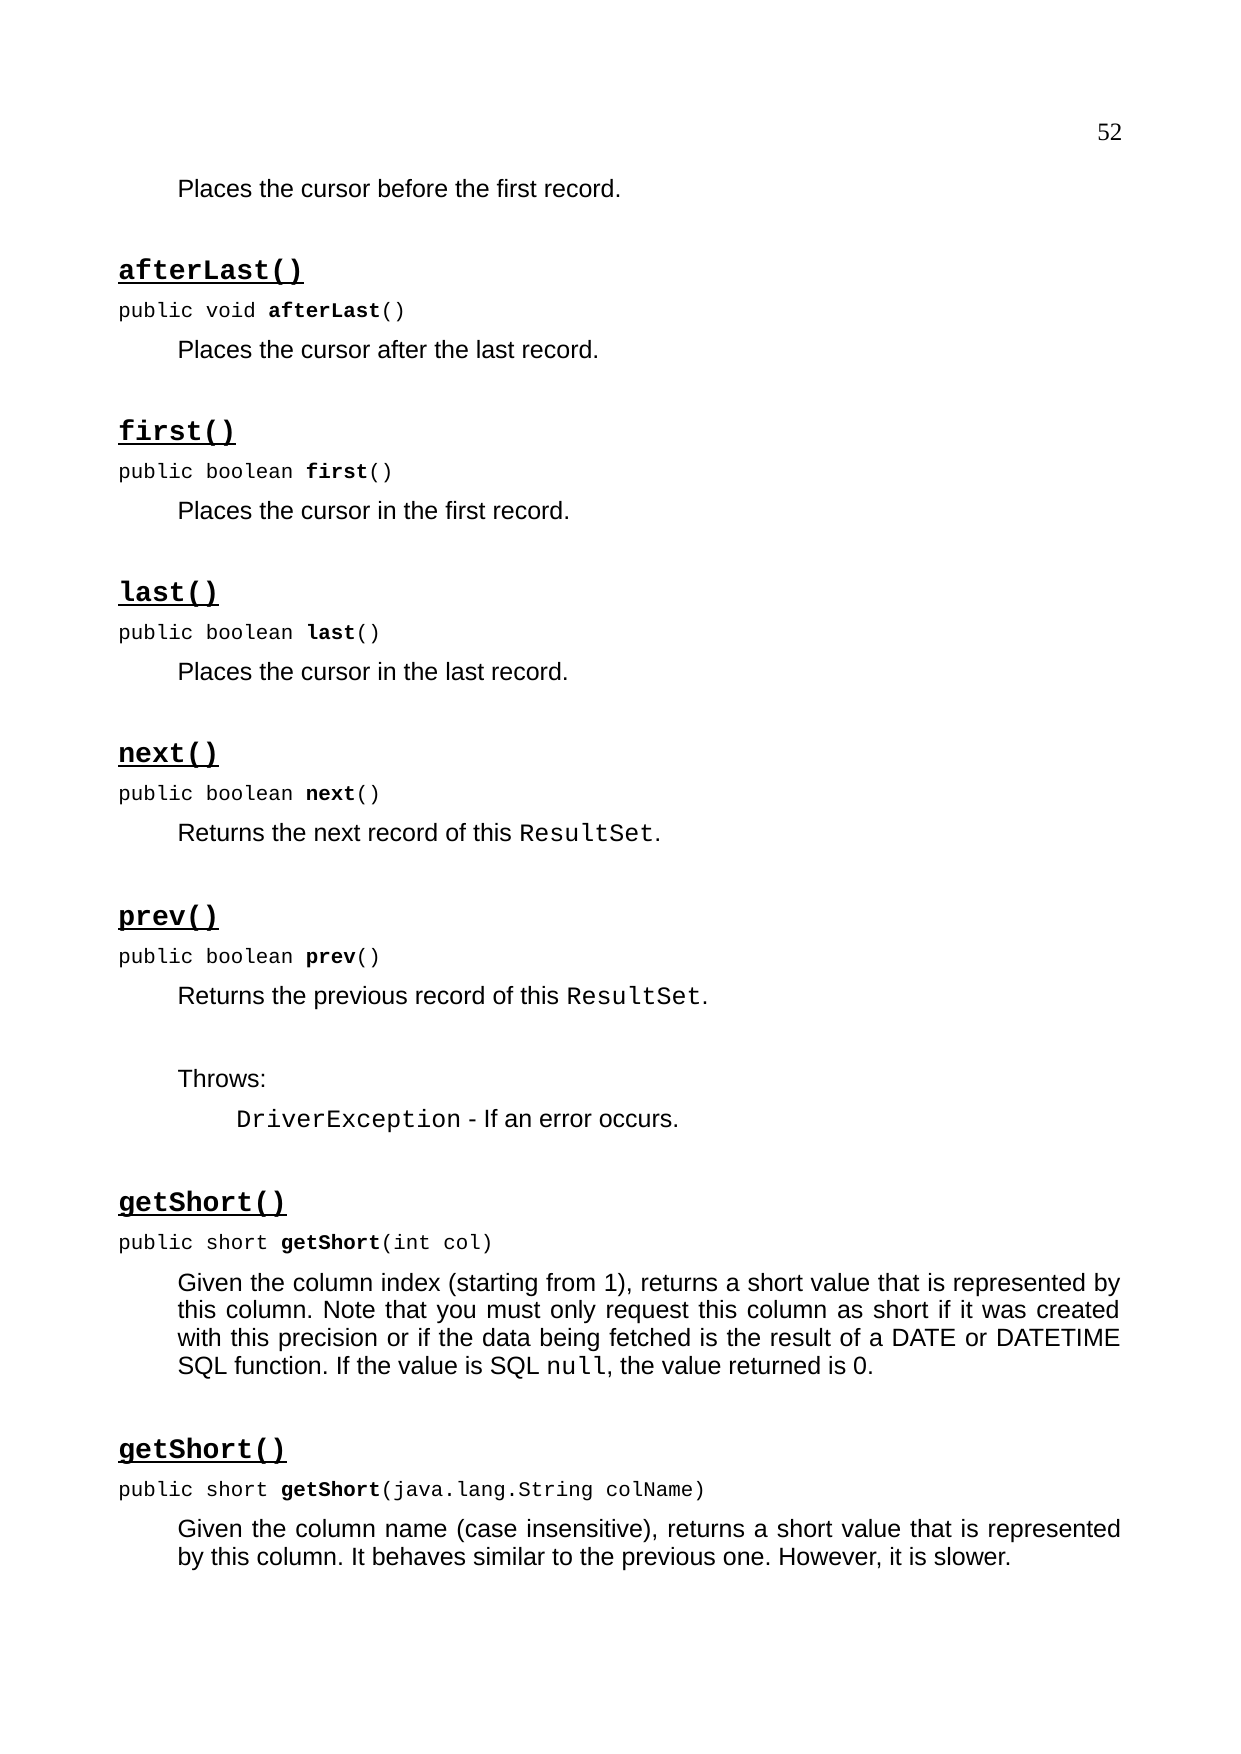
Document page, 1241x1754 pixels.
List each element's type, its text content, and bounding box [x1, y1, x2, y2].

text public void afterLast() [118, 300, 1122, 324]
subtitle prev() [118, 902, 1122, 934]
text public boolean last() [118, 622, 1122, 646]
list Given the column index (starting from 1), returns a short value that is represented by this column. Note that you must only request this column as short if it was created with this precision or if the data being fetched is the result of a DATE or DATETIME SQL function. If the value is SQL null, the value returned is 0. [177, 1268, 1122, 1382]
list Places the cursor in the first record. [177, 497, 1122, 525]
text public boolean prev() [118, 946, 1122, 970]
list Returns the previous record of this ResultSet. [177, 982, 1122, 1012]
list DriverException - If an error occurs. [236, 1105, 1122, 1135]
subtitle getShort() [118, 1435, 1122, 1467]
list Places the cursor after the last record. [177, 336, 1122, 364]
list Places the cursor in the last record. [177, 658, 1122, 686]
subtitle afterLast() [118, 256, 1122, 288]
list Places the cursor before the first record. [177, 175, 1122, 203]
list Given the column name (case insensitive), returns a short value that is represented by this column. It behaves similar to the previous one. However, it is slower. [177, 1515, 1122, 1571]
text public boolean next() [118, 783, 1122, 807]
text public short getShort(java.lang.String colName) [118, 1479, 1122, 1503]
subtitle last() [118, 578, 1122, 610]
subtitle first() [118, 417, 1122, 449]
subtitle next() [118, 739, 1122, 771]
text public short getShort(int col) [118, 1232, 1122, 1256]
text public boolean first() [118, 461, 1122, 485]
text Throws: [118, 1065, 1122, 1093]
subtitle getShort() [118, 1188, 1122, 1220]
list Returns the next record of this ResultSet. [177, 819, 1122, 849]
